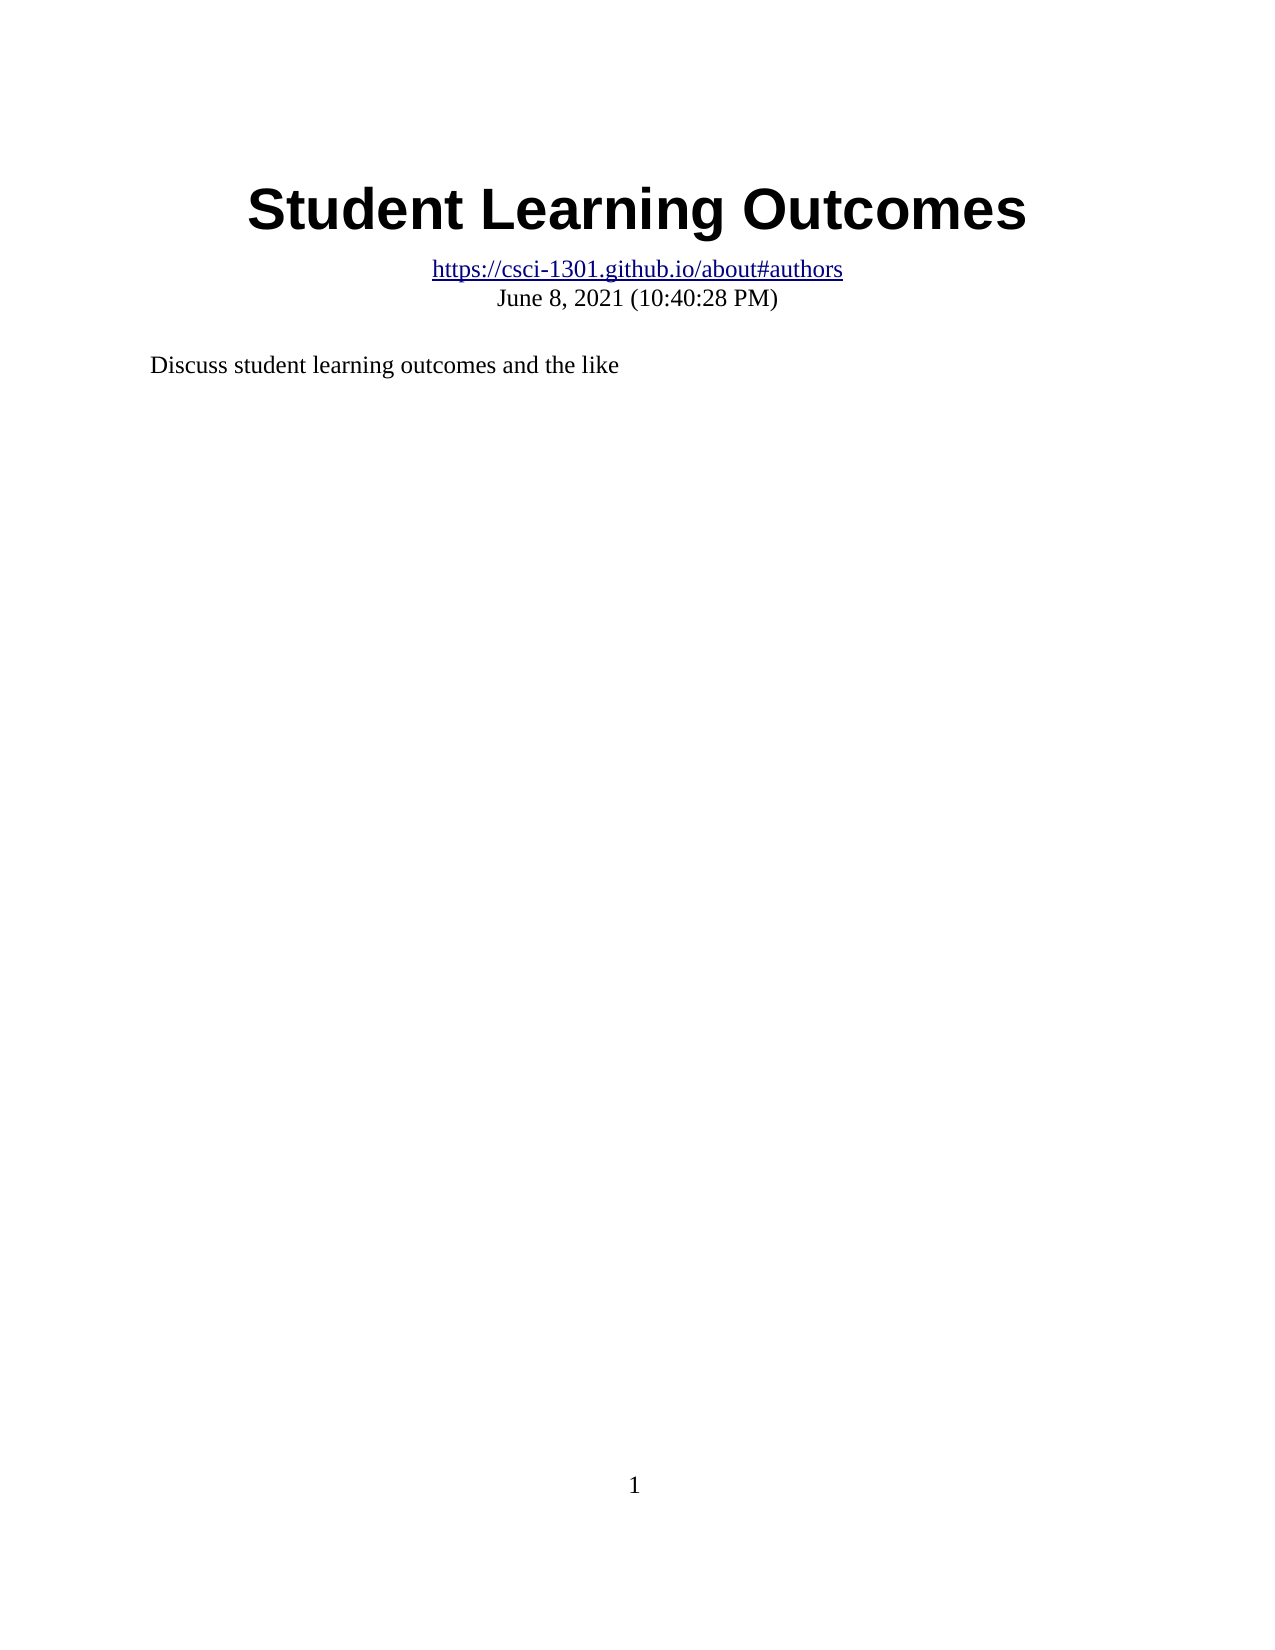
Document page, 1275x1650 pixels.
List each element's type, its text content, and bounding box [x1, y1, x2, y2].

text https://csci-1301.github.io/about#authors [150, 254, 1125, 283]
text June 8, 2021 (10:40:28 PM) [150, 283, 1125, 312]
text Discuss student learning outcomes and the like [150, 350, 1125, 378]
title Student Learning Outcomes [150, 175, 1125, 242]
